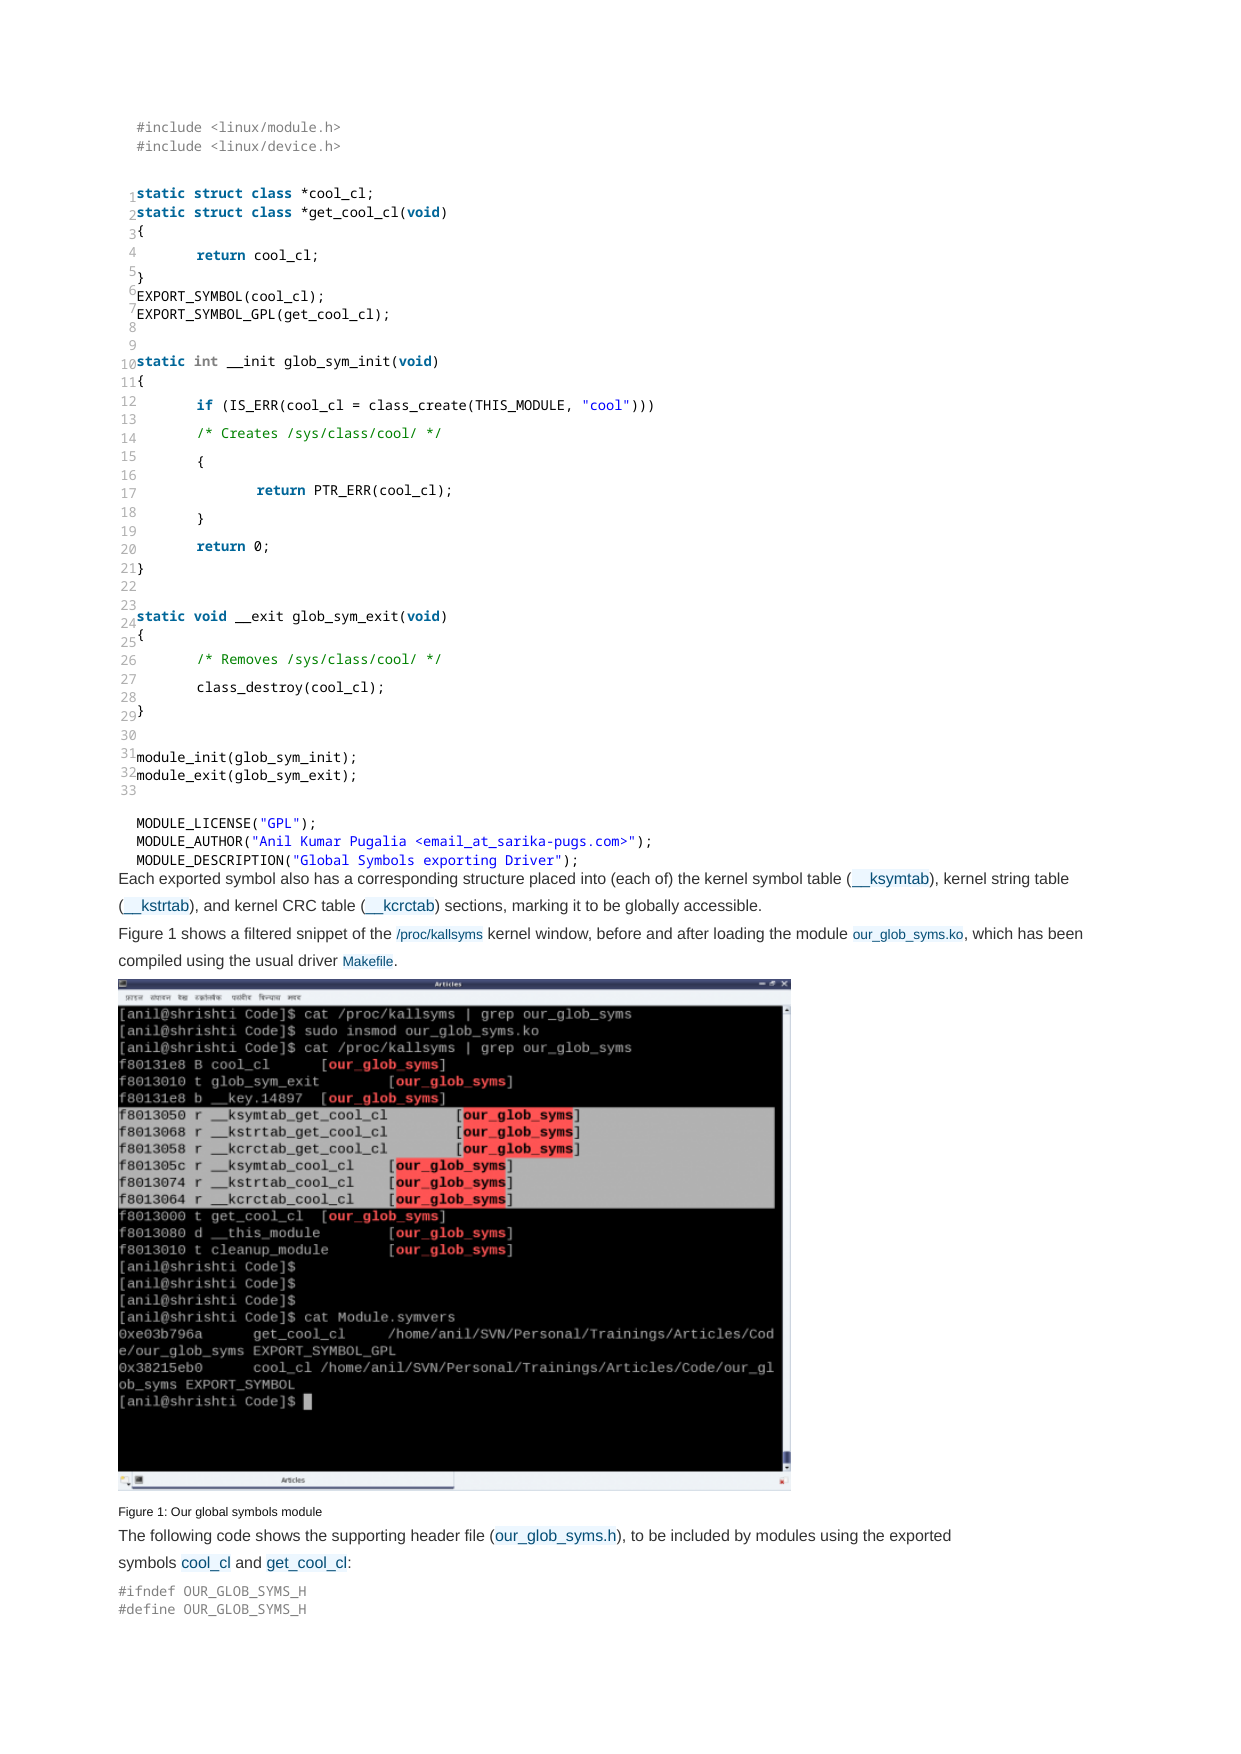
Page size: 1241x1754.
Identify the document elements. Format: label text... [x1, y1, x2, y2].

table_header #include <linux/module.h> #include <linux/device.h> static struct class *cool_cl; static struct class *get_cool_cl(void) { return cool_cl; } EXPORT_SYMBOL(cool_cl); EXPORT_SYMBOL_GPL(get_cool_cl); static int __init glob_sym_init(void) { if (IS_ERR(cool_cl = class_create(THIS_MODULE, "cool"))) /* Creates /sys/class/cool/ */ { return PTR_ERR(cool_cl); } return 0; } static void __exit glob_sym_exit(void) { /* Removes /sys/class/cool/ */ class_destroy(cool_cl); } module_init(glob_sym_init); module_exit(glob_sym_exit); MODULE_LICENSE("GPL"); MODULE_AUTHOR("Anil Kumar Pugalia <email_at_sarika-pugs.com>"); MODULE_DESCRIPTION("Global Symbols exporting Driver"); [136, 118, 1240, 869]
text Figure 1: Our global symbols module [118, 1505, 1122, 1519]
table_header #ifndef OUR_GLOB_SYMS_H #define OUR_GLOB_SYMS_H [118, 1581, 1122, 1618]
table_header 1 2 3 4 5 6 7 8 9 10 11 12 13 14 15 16 17 18 19 20 21 22 23 24 25 26 27 28 29 30 31 32 33 [118, 118, 136, 869]
text The following code shows the supporting header file (our_glob_syms.h), to be included by modules using the exported symbols cool_cl and get_cool_cl: [118, 1526, 1122, 1572]
picture [118, 979, 791, 1491]
text Each exported symbol also has a corresponding structure placed into (each of) the kernel symbol table (__ksymtab), kernel string table (__kstrtab), and kernel CRC table (__kcrctab) sections, marking it to be globally accessible. [118, 869, 1122, 915]
text Figure 1 shows a filtered snippet of the /proc/kallsyms kernel window, before and after loading the module our_glob_syms.ko, which has been compiled using the usual driver Makefile. [118, 924, 1122, 970]
